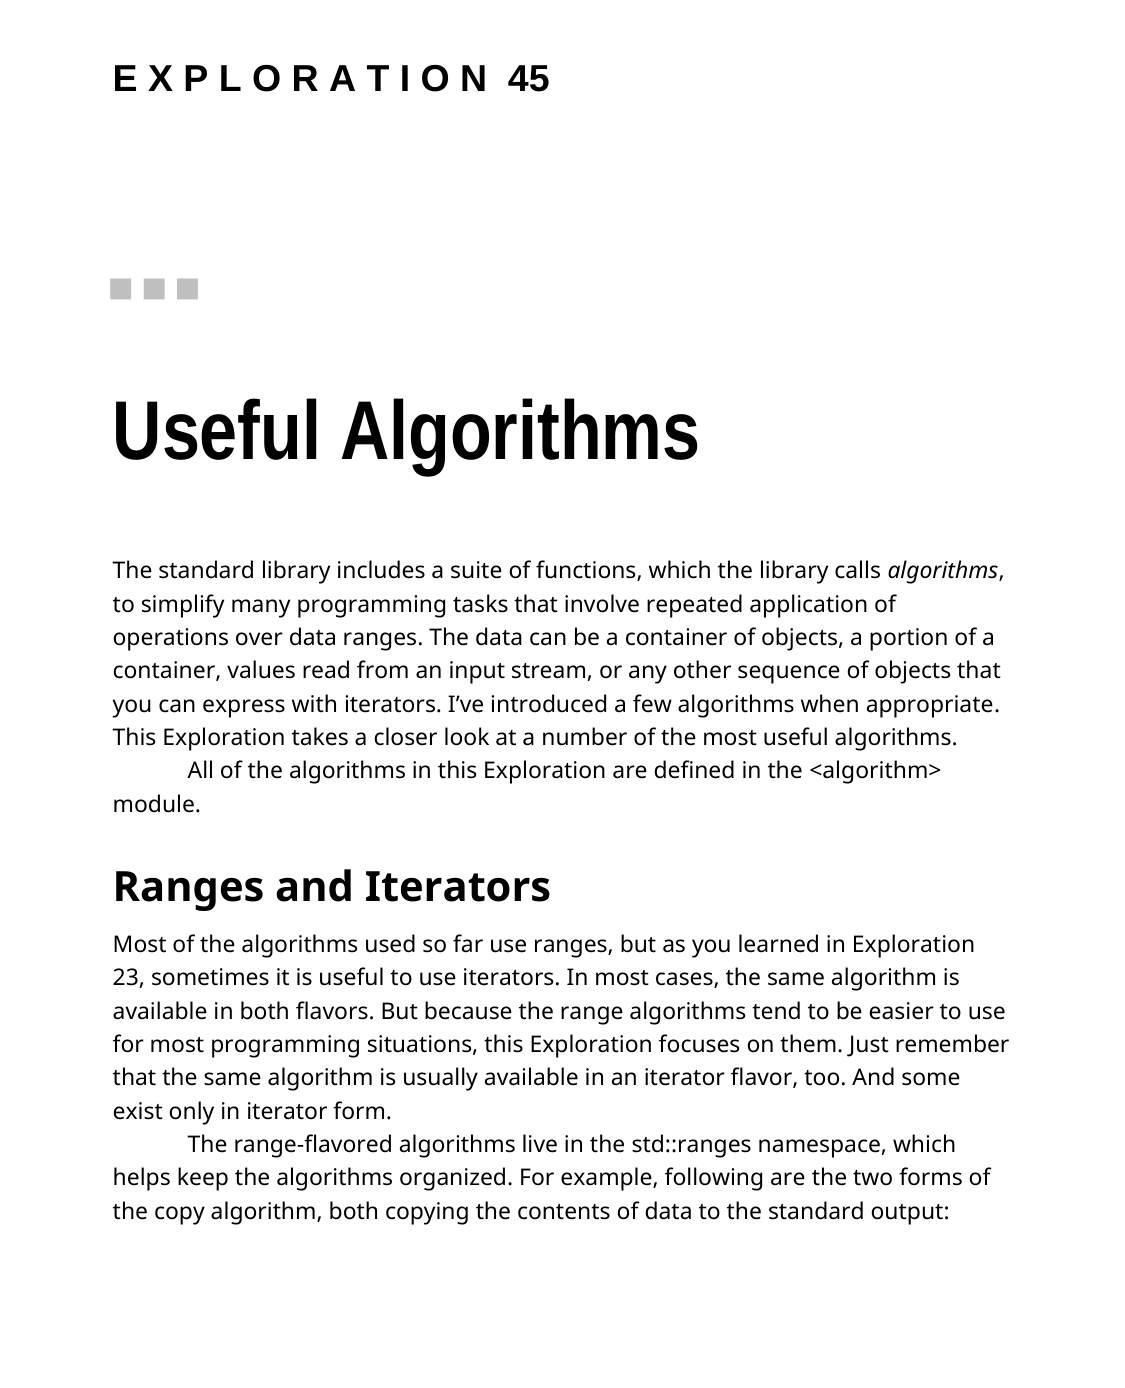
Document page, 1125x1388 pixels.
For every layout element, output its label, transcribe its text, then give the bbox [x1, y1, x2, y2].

text All of the algorithms in this Exploration are defined in the <algorithm> module. [112, 752, 1012, 819]
subtitle Ranges and Iterators [112, 857, 1012, 913]
text Most of the algorithms used so far use ranges, but as you learned in Exploration 23, sometimes it is useful to use iterators. In most cases, the same algorithm is available in both flavors. But because the range algorithms tend to be easier to use for most programming situations, this Exploration focuses on them. Just remember that the same algorithm is usually available in an iterator flavor, too. And some exist only in iterator form. [112, 926, 1012, 1126]
text The range-flavored algorithms live in the std::ranges namespace, which helps keep the algorithms organized. For example, following are the two forms of the copy algorithm, both copying the contents of data to the standard output: [112, 1126, 1012, 1226]
title Useful Algorithms [112, 382, 1012, 477]
text The standard library includes a suite of functions, which the library calls algorithms, to simplify many programming tasks that involve repeated application of operations over data ranges. The data can be a container of objects, a portion of a container, values read from an input stream, or any other sequence of objects that you can express with iterators. I’ve introduced a few algorithms when appropriate. This Exploration takes a closer look at a number of the most useful algorithms. [112, 552, 1012, 752]
